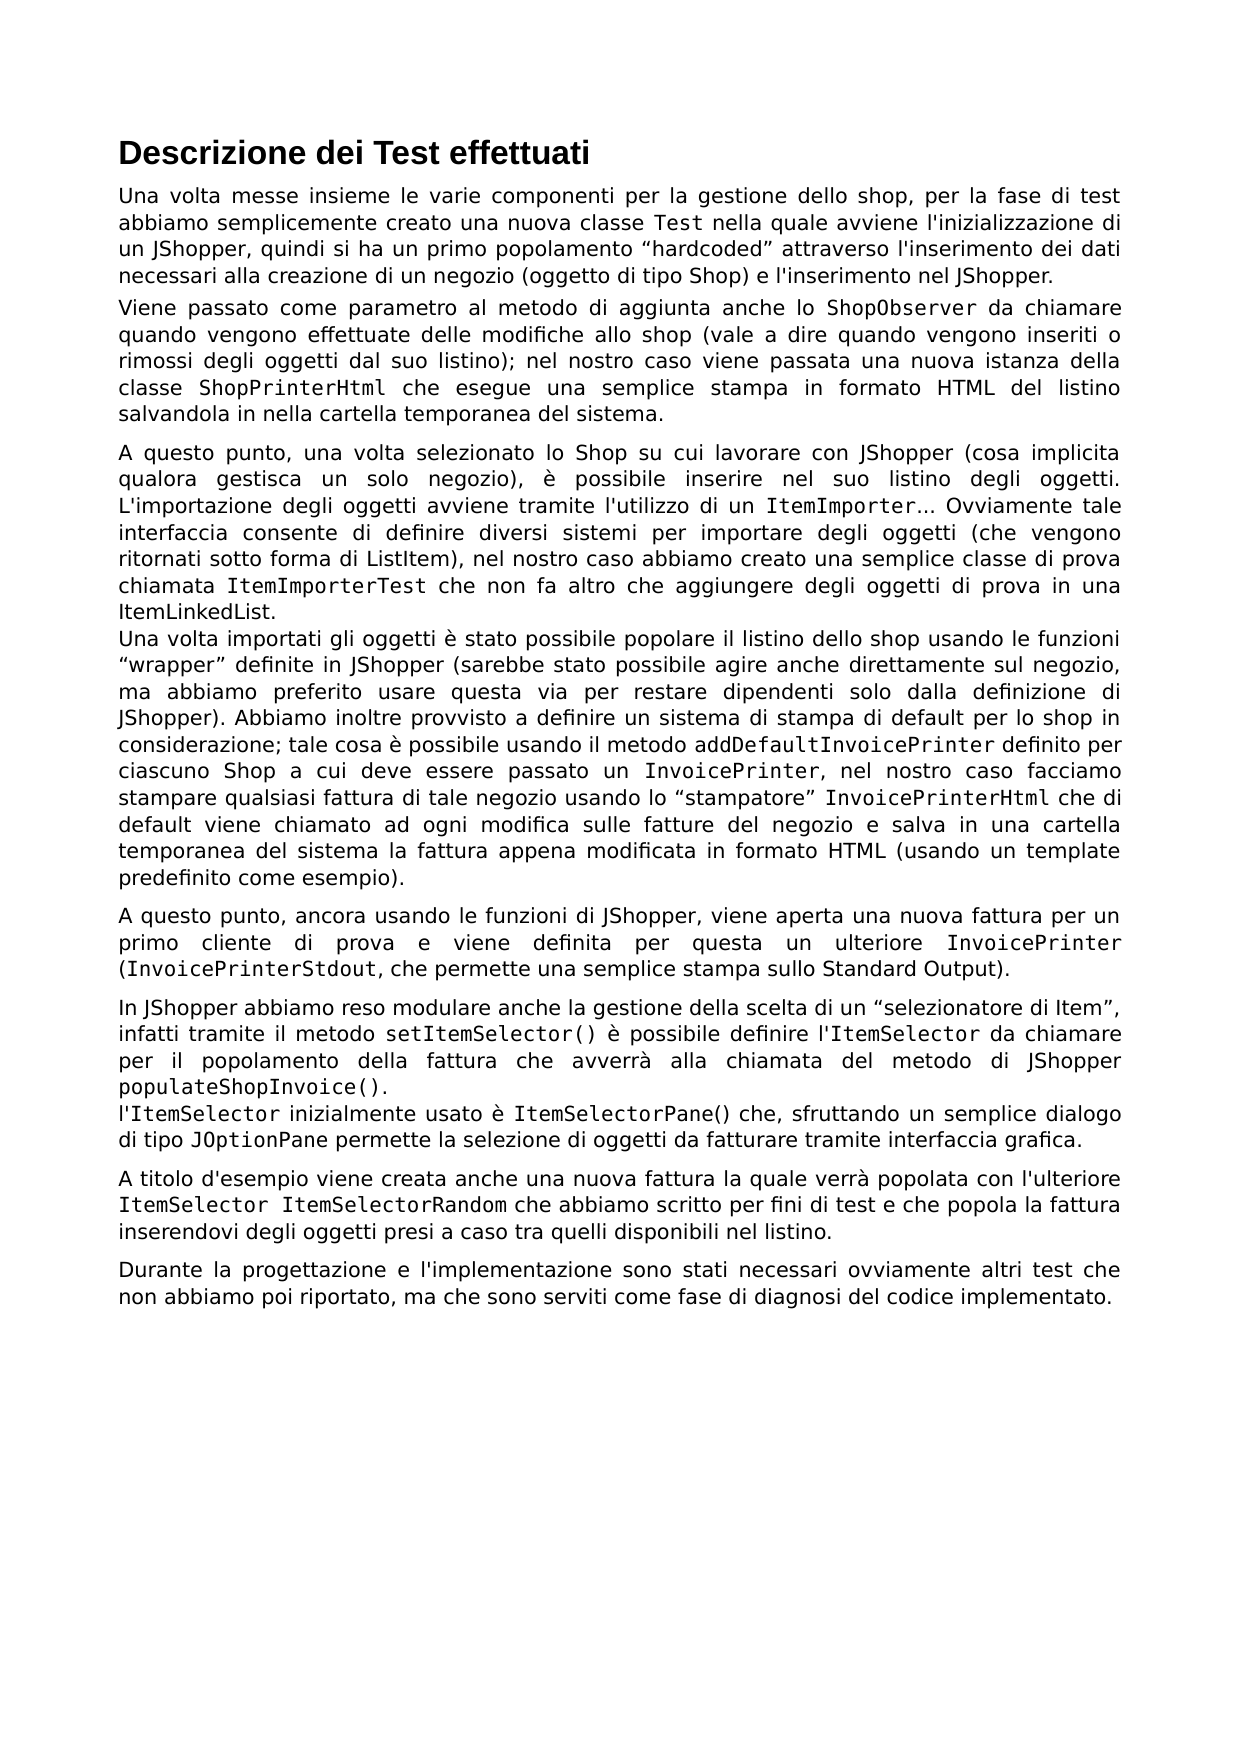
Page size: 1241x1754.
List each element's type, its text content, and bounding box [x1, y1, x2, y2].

text Una volta messe insieme le varie componenti per la gestione dello shop, per la fase di test abbiamo semplicemente creato una nuova classe Test nella quale avviene l'inizializzazione di un JShopper, quindi si ha un primo popolamento “hardcoded” attraverso l'inserimento dei dati necessari alla creazione di un negozio (oggetto di tipo Shop) e l'inserimento nel JShopper. [118, 182, 1122, 288]
text A titolo d'esempio viene creata anche una nuova fattura la quale verrà popolata con l'ulteriore ItemSelector ItemSelectorRandom che abbiamo scritto per fini di test e che popola la fattura inserendovi degli oggetti presi a caso tra quelli disponibili nel listino. [118, 1165, 1122, 1244]
text A questo punto, ancora usando le funzioni di JShopper, viene aperta una nuova fattura per un primo cliente di prova e viene definita per questa un ulteriore InvoicePrinter (InvoicePrinterStdout, che permette una semplice stampa sullo Standard Output). [118, 902, 1122, 982]
text In JShopper abbiamo reso modulare anche la gestione della scelta di un “selezionatore di Item”, infatti tramite il metodo setItemSelector() è possibile definire l'ItemSelector da chiamare per il popolamento della fattura che avverrà alla chiamata del metodo di JShopper populateShopInvoice(). l'ItemSelector inizialmente usato è ItemSelectorPane() che, sfruttando un semplice dialogo di tipo JOptionPane permette la selezione di oggetti da fatturare tramite interfaccia grafica. [118, 994, 1122, 1153]
subtitle Descrizione dei Test effettuati [118, 143, 1122, 170]
text Viene passato come parametro al metodo di aggiunta anche lo ShopObserver da chiamare quando vengono effettuate delle modifiche allo shop (vale a dire quando vengono inseriti o rimossi degli oggetti dal suo listino); nel nostro caso viene passata una nuova istanza della classe ShopPrinterHtml che esegue una semplice stampa in formato HTML del listino salvandola in nella cartella temporanea del sistema. [118, 294, 1122, 427]
text Durante la progettazione e l'implementazione sono stati necessari ovviamente altri test che non abbiamo poi riportato, ma che sono serviti come fase di diagnosi del codice implementato. [118, 1256, 1122, 1309]
text A questo punto, una volta selezionato lo Shop su cui lavorare con JShopper (cosa implicita qualora gestisca un solo negozio), è possibile inserire nel suo listino degli oggetti. L'importazione degli oggetti avviene tramite l'utilizzo di un ItemImporter... Ovviamente tale interfaccia consente di definire diversi sistemi per importare degli oggetti (che vengono ritornati sotto forma di ListItem), nel nostro caso abbiamo creato una semplice classe di prova chiamata ItemImporterTest che non fa altro che aggiungere degli oggetti di prova in una ItemLinkedList. Una volta importati gli oggetti è stato possibile popolare il listino dello shop usando le funzioni “wrapper” definite in JShopper (sarebbe stato possibile agire anche direttamente sul negozio, ma abbiamo preferito usare questa via per restare dipendenti solo dalla definizione di JShopper). Abbiamo inoltre provvisto a definire un sistema di stampa di default per lo shop in considerazione; tale cosa è possibile usando il metodo addDefaultInvoicePrinter definito per ciascuno Shop a cui deve essere passato un InvoicePrinter, nel nostro caso facciamo stampare qualsiasi fattura di tale negozio usando lo “stampatore” InvoicePrinterHtml che di default viene chiamato ad ogni modifica sulle fatture del negozio e salva in una cartella temporanea del sistema la fattura appena modificata in formato HTML (usando un template predefinito come esempio). [118, 439, 1122, 891]
